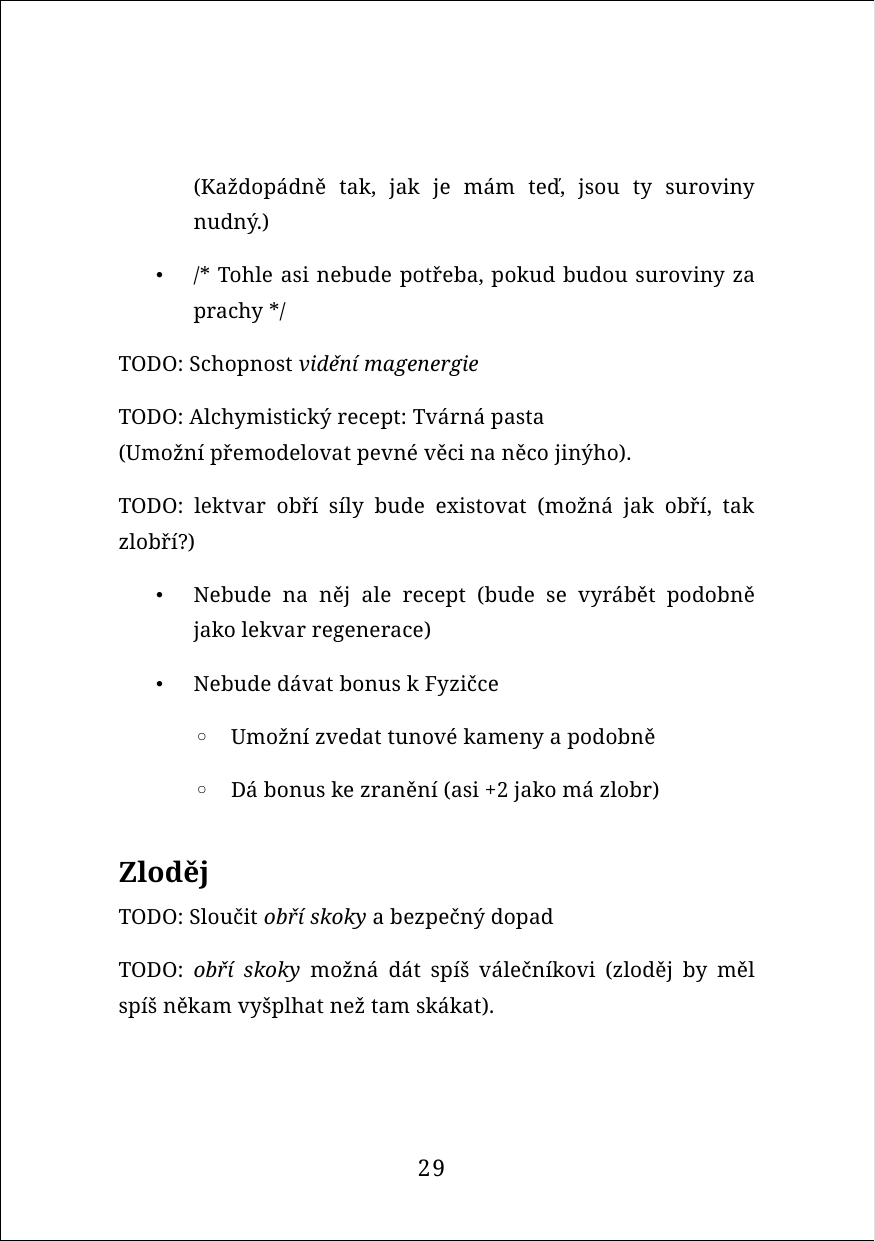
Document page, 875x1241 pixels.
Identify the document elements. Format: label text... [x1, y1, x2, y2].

list Dá bonus ke zranění (asi +2 jako má zlobr) [193, 775, 756, 804]
list (Každopádně tak, jak je mám teď, jsou ty suroviny nudný.) [156, 172, 756, 236]
list Nebude dávat bonus k Fyzičce [156, 669, 756, 697]
list /* Tohle asi nebude potřeba, pokud budou suroviny za prachy */ [156, 261, 756, 324]
text TODO: Sloučit obří skoky a bezpečný dopad [118, 902, 756, 931]
text TODO: Schopnost vidění magenergie [118, 349, 756, 378]
list Umožní zvedat tunové kameny a podobně [193, 722, 756, 750]
text TODO: Alchymistický recept: Tvárná pasta (Umožní přemodelovat pevné věci na něco jinýho). [118, 402, 756, 466]
text TODO: lektvar obří síly bude existovat (možná jak obří, tak zlobří?) [118, 491, 756, 555]
list Nebude na něj ale recept (bude se vyrábět podobně jako lekvar regenerace) [156, 580, 756, 644]
subtitle Zloděj [118, 852, 756, 890]
text TODO: obří skoky možná dát spíš válečníkovi (zloděj by měl spíš někam vyšplhat než tam skákat). [118, 955, 756, 1019]
